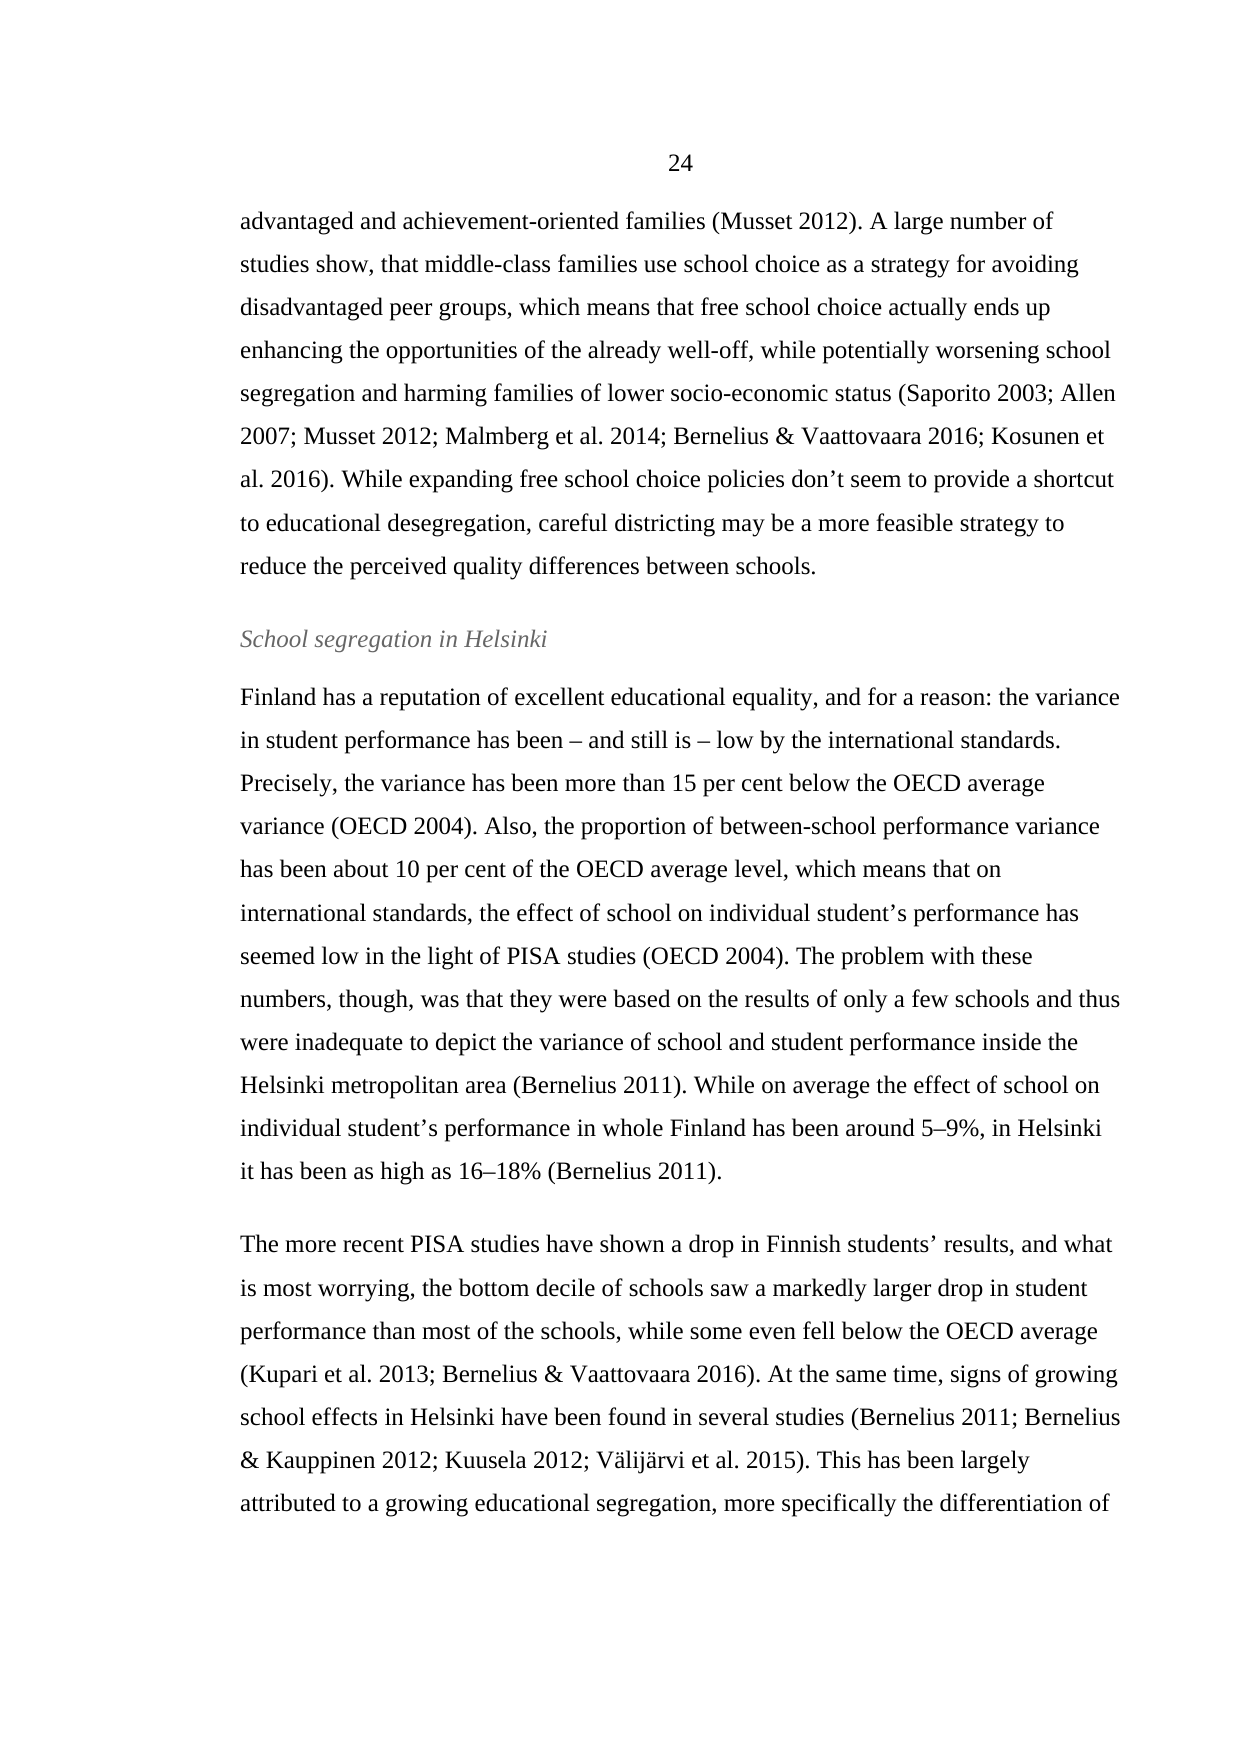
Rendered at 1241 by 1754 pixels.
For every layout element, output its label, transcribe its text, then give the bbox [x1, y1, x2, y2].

text The more recent PISA studies have shown a drop in Finnish students’ results, and what is most worrying, the bottom decile of schools saw a markedly larger drop in student performance than most of the schools, while some even fell below the OECD average (Kupari et al. 2013; Bernelius & Vaattovaara 2016). At the same time, signs of growing school effects in Helsinki have been found in several studies (Bernelius 2011; Bernelius & Kauppinen 2012; Kuusela 2012; Välijärvi et al. 2015). This has been largely attributed to a growing educational segregation, more specifically the differentiation of [240, 1229, 1121, 1517]
text Finland has a reputation of excellent educational equality, and for a reason: the variance in student performance has been – and still is – low by the international standards. Precisely, the variance has been more than 15 per cent below the OECD average variance (OECD 2004). Also, the proportion of between-school performance variance has been about 10 per cent of the OECD average level, which means that on international standards, the effect of school on individual student’s performance has seemed low in the light of PISA studies (OECD 2004). The problem with these numbers, though, was that they were based on the results of only a few schools and thus were inadequate to depict the variance of school and student performance inside the Helsinki metropolitan area (Bernelius 2011). While on average the effect of school on individual student’s performance in whole Finland has been around 5–9%, in Helsinki it has been as high as 16–18% (Bernelius 2011). [240, 682, 1121, 1185]
subtitle School segregation in Helsinki [240, 624, 1121, 653]
text advantaged and achievement-oriented families (Musset 2012). A large number of studies show, that middle-class families use school choice as a strategy for avoiding disadvantaged peer groups, which means that free school choice actually ends up enhancing the opportunities of the already well-off, while potentially worsening school segregation and harming families of lower socio-economic status (Saporito 2003; Allen 2007; Musset 2012; Malmberg et al. 2014; Bernelius & Vaattovaara 2016; Kosunen et al. 2016). While expanding free school choice policies don’t seem to provide a shortcut to educational desegregation, careful districting may be a more feasible strategy to reduce the perceived quality differences between schools. [240, 206, 1121, 579]
